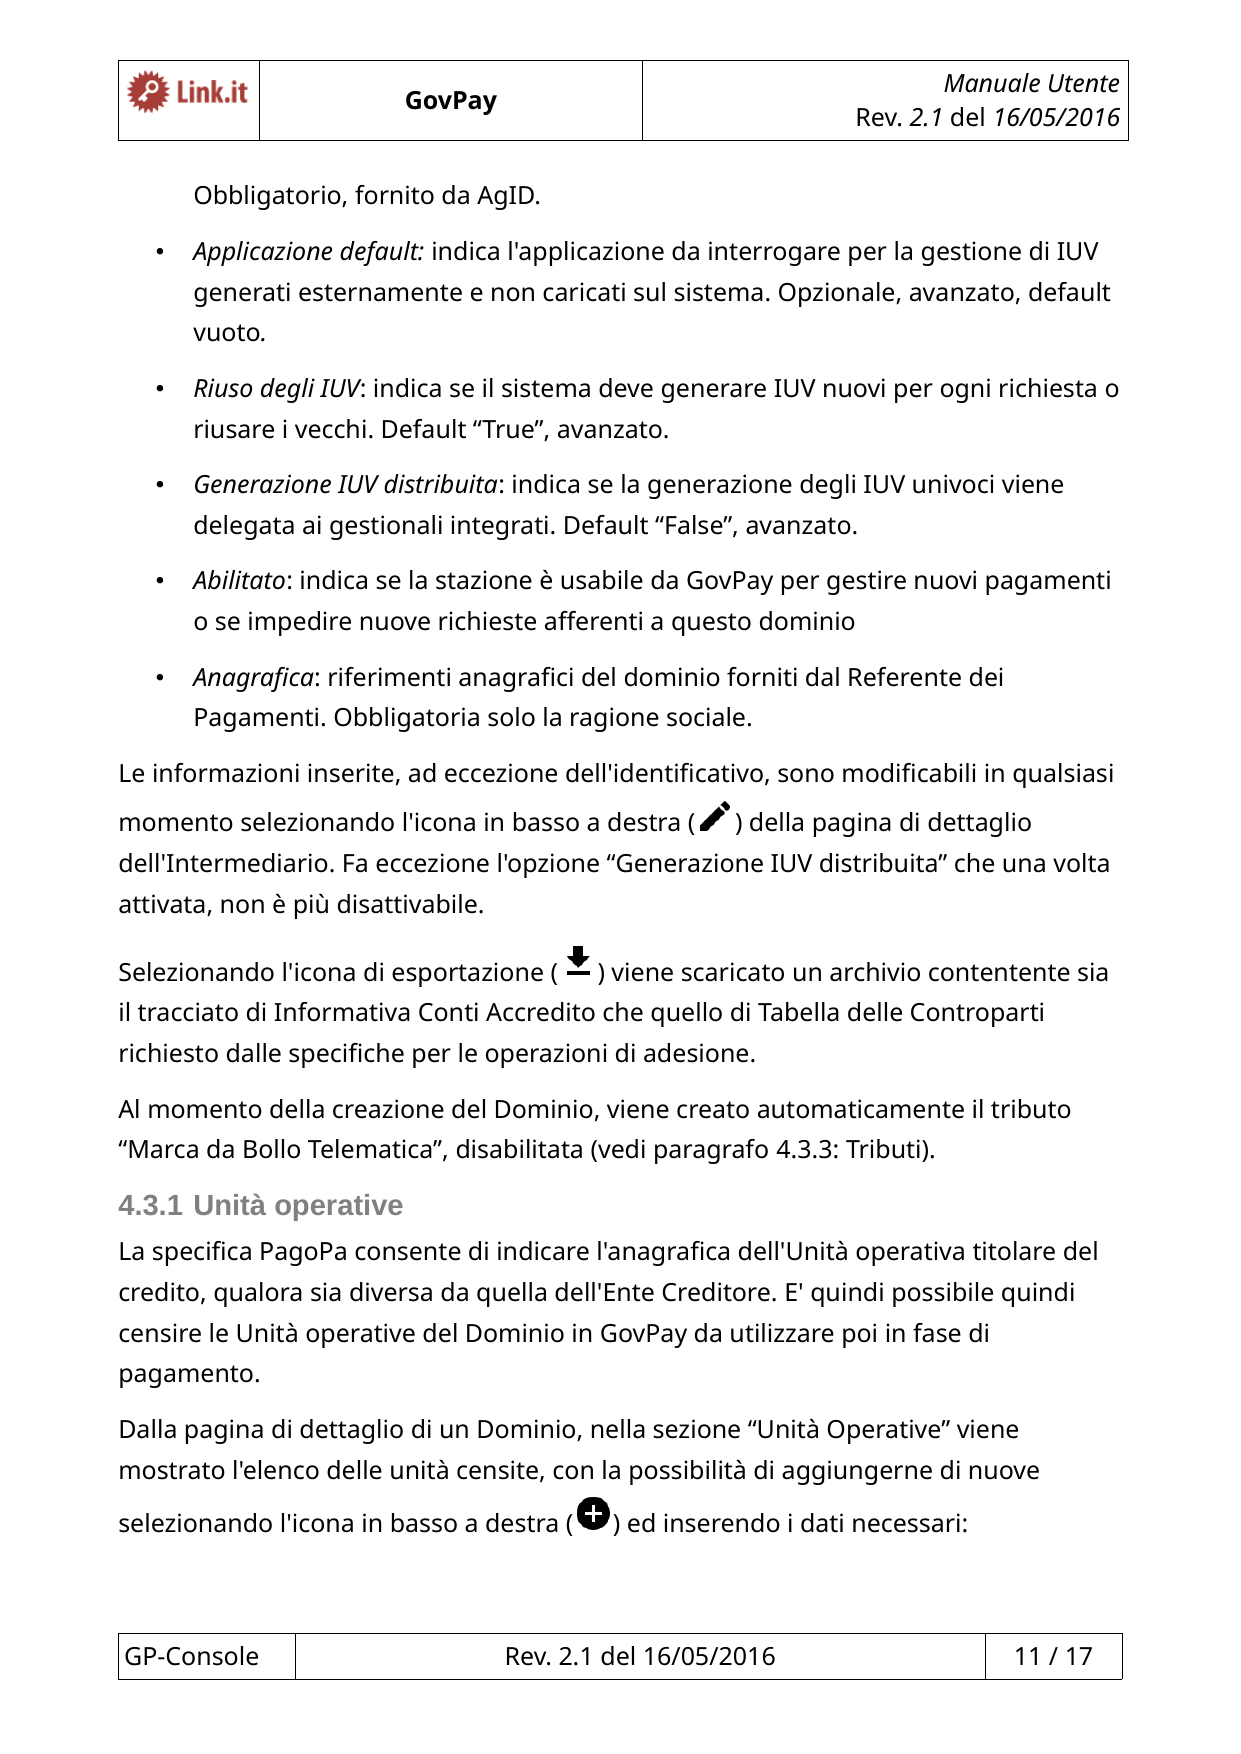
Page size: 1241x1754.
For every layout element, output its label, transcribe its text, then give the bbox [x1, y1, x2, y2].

text Al momento della creazione del Dominio, viene creato automaticamente il tributo “Marca da Bollo Telematica”, disabilitata (vedi paragrafo 4.3.3: Tributi). [118, 1091, 1122, 1166]
picture [558, 942, 598, 981]
list Riuso degli IUV: indica se il sistema deve generare IUV nuovi per ogni richiesta o riusare i vecchi. Default “True”, avanzato. [156, 370, 1122, 445]
list Applicazione default: indica l'applicazione da interrogare per la gestione di IUV generati esternamente e non caricati sul sistema. Opzionale, avanzato, default vuoto. [156, 233, 1122, 349]
picture [123, 65, 254, 119]
text Selezionando l'icona di esportazione () viene scaricato un archivio contentente sia il tracciato di Informativa Conti Accredito che quello di Tabella delle Controparti richiesto dalle specifiche per le operazioni di adesione. [118, 942, 1122, 1070]
text Le informazioni inserite, ad eccezione dell'identificativo, sono modificabili in qualsiasi momento selezionando l'icona in basso a destra () della pagina di dettaglio dell'Intermediario. Fa eccezione l'opzione “Generazione IUV distribuita” che una volta attivata, non è più disattivabile. [118, 755, 1122, 921]
list Obbligatorio, fornito da AgID. [156, 178, 1122, 212]
list Abilitato: indica se la stazione è usabile da GovPay per gestire nuovi pagamenti o se impedire nuove richieste afferenti a questo dominio [156, 563, 1122, 638]
picture [573, 1493, 613, 1533]
list Generazione IUV distribuita: indica se la generazione degli IUV univoci viene delegata ai gestionali integrati. Default “False”, avanzato. [156, 467, 1122, 542]
picture [695, 796, 735, 836]
subtitle Unità operative [118, 1188, 1122, 1221]
list Anagrafica: riferimenti anagrafici del dominio forniti dal Referente dei Pagamenti. Obbligatoria solo la ragione sociale. [156, 659, 1122, 734]
text La specifica PagoPa consente di indicare l'anagrafica dell'Unità operativa titolare del credito, qualora sia diversa da quella dell'Ente Creditore. E' quindi possibile quindi censire le Unità operative del Dominio in GovPay da utilizzare poi in fase di pagamento. [118, 1234, 1122, 1390]
text Dalla pagina di dettaglio di un Dominio, nella sezione “Unità Operative” viene mostrato l'elenco delle unità censite, con la possibilità di aggiungerne di nuove selezionando l'icona in basso a destra () ed inserendo i dati necessari: [118, 1412, 1122, 1539]
